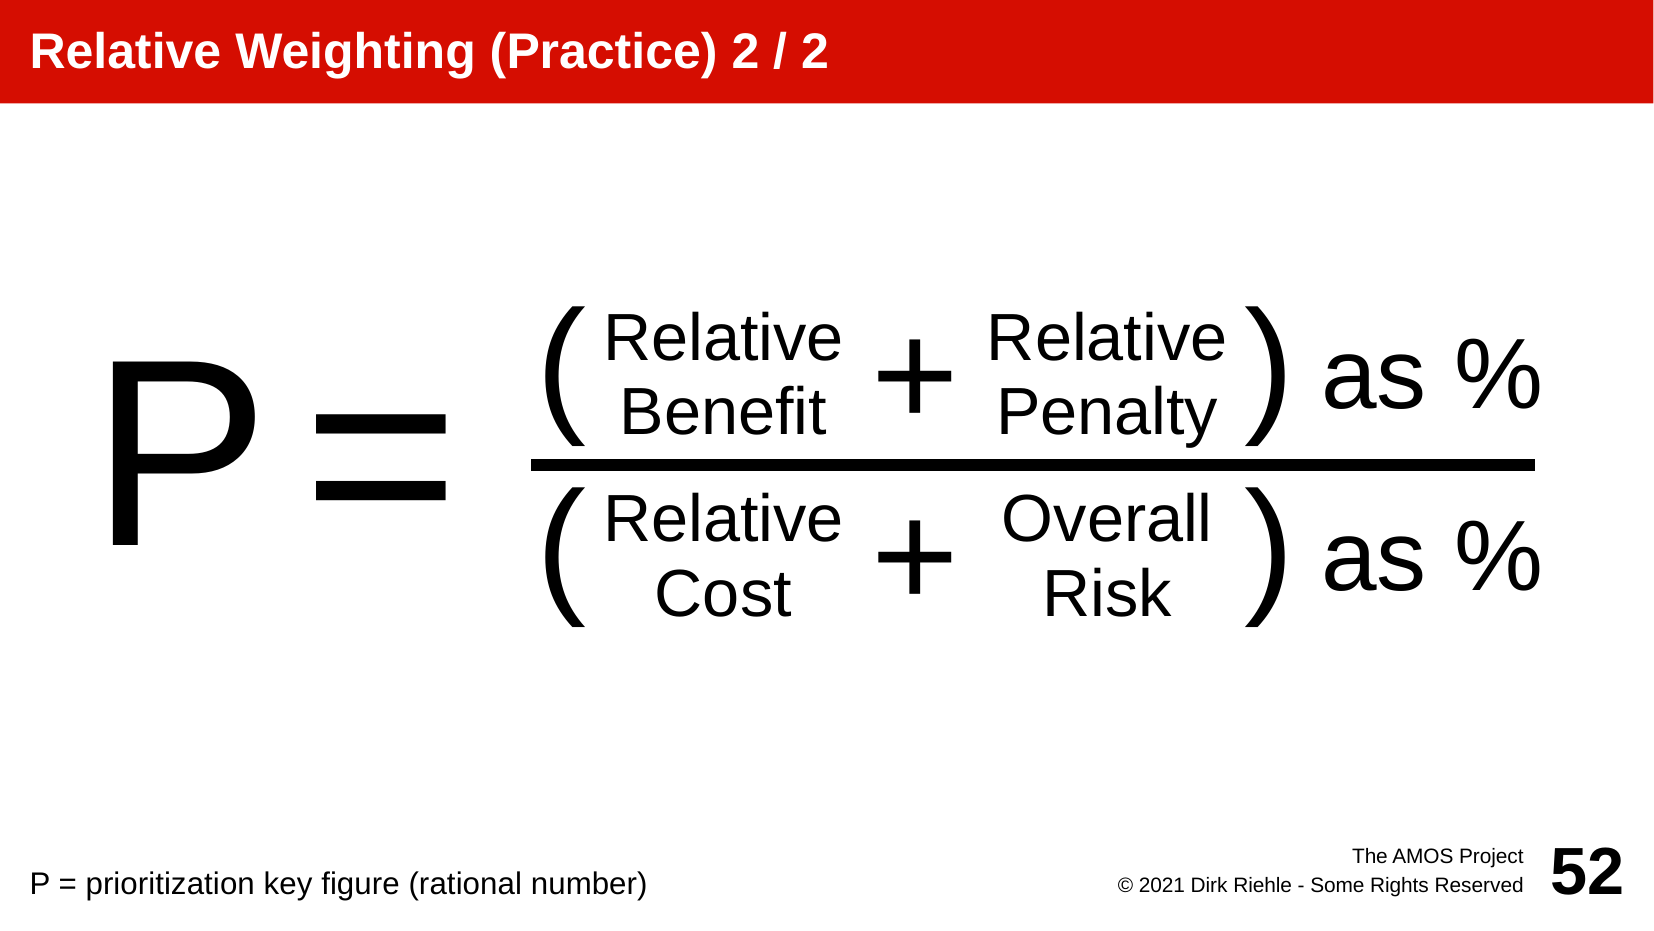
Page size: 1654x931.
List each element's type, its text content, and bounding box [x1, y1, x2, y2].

text_box Relative Penalty [1004, 287, 1181, 459]
text_box as % [1299, 469, 1565, 643]
text_box as % [1299, 287, 1565, 461]
text_box + [826, 278, 1004, 459]
text_box ( [472, 447, 650, 643]
text_box Overall Risk [1004, 469, 1181, 643]
text_box Relative Cost [650, 469, 826, 643]
text_box P = [79, 292, 472, 614]
text_box + [826, 460, 1004, 652]
text_box ) [1181, 447, 1359, 643]
text_box P = prioritization key figure (rational number) [0, 752, 1182, 931]
title Relative Weighting (Practice) 2 / 2 [0, 0, 1654, 104]
text_box ( [472, 265, 650, 447]
text_box Relative Benefit [650, 287, 826, 459]
text_box ) [1181, 265, 1359, 447]
